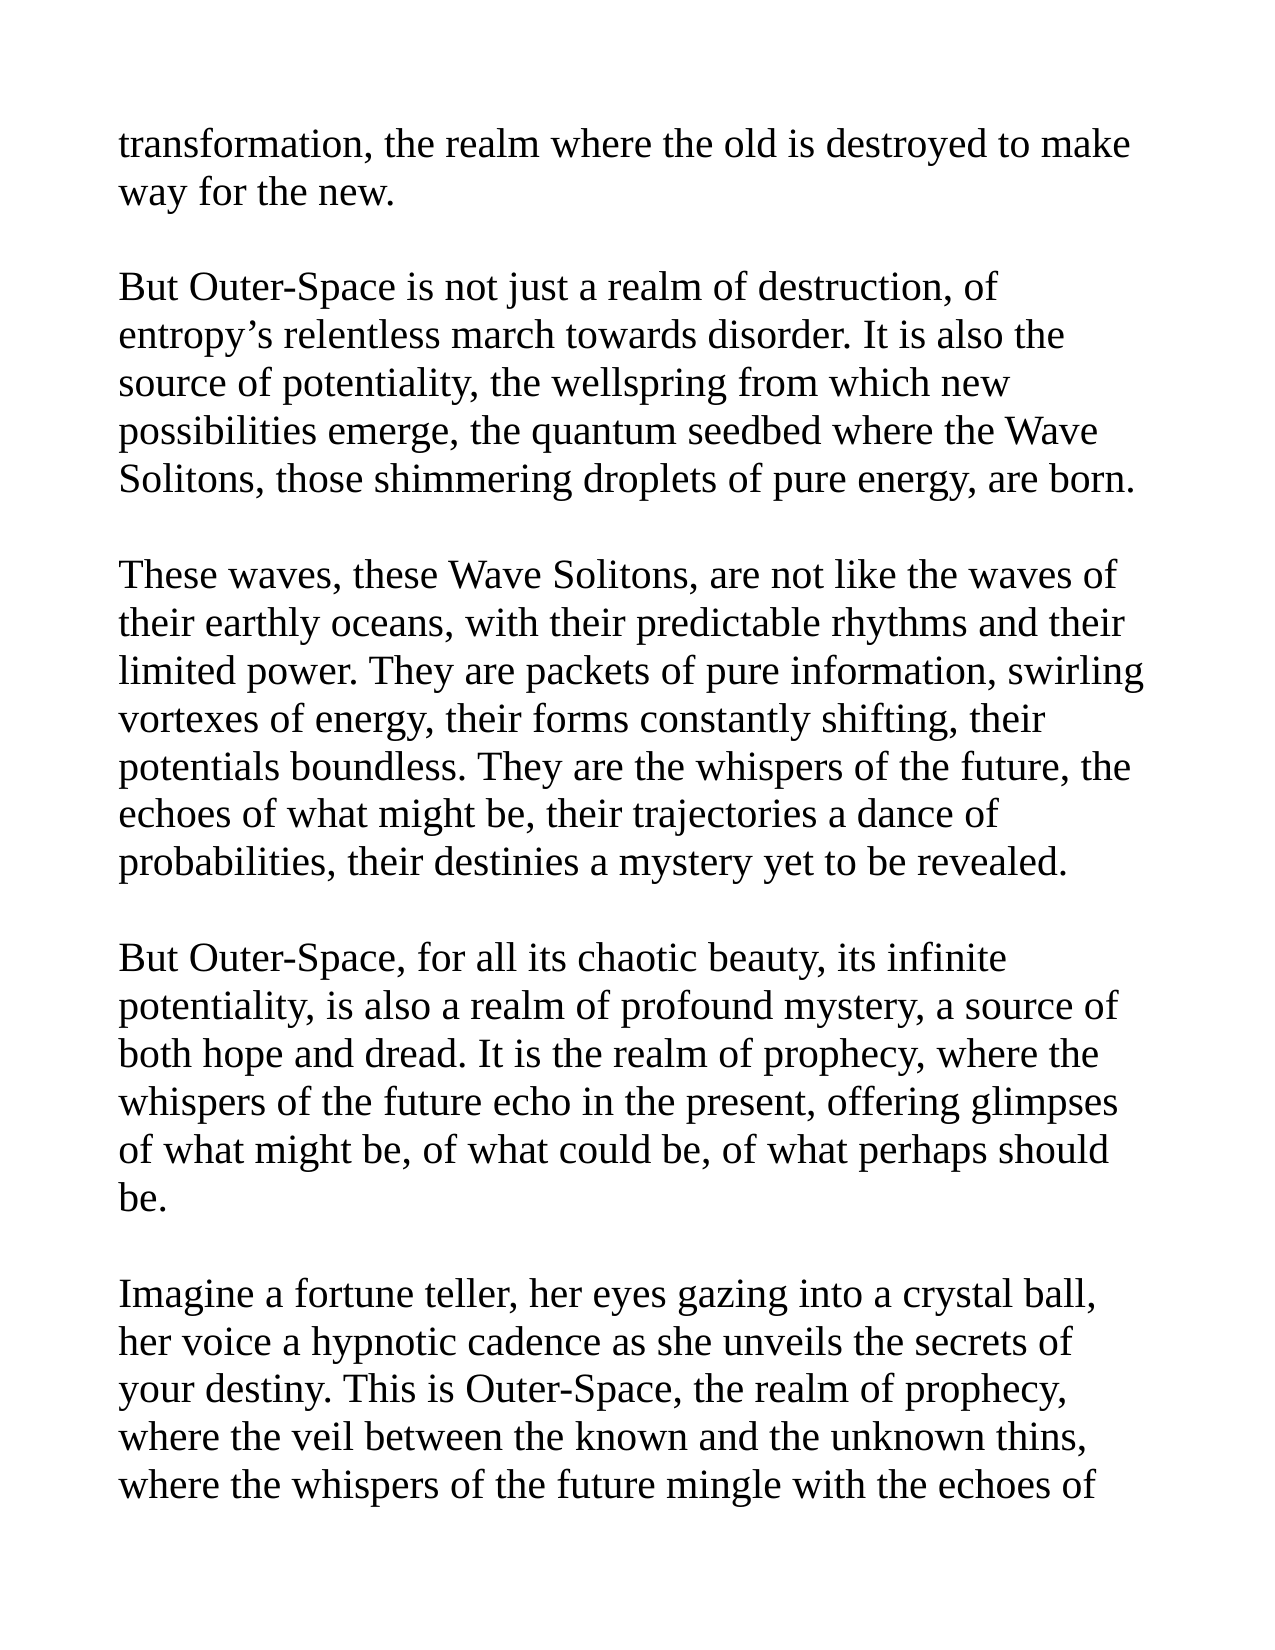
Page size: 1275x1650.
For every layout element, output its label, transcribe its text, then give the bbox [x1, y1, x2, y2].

text These waves, these Wave Solitons, are not like the waves of their earthly oceans, with their predictable rhythms and their limited power. They are packets of pure information, swirling vortexes of energy, their forms constantly shifting, their potentials boundless. They are the whispers of the future, the echoes of what might be, their trajectories a dance of probabilities, their destinies a mystery yet to be revealed. [118, 549, 1157, 885]
text But Outer-Space, for all its chaotic beauty, its infinite potentiality, is also a realm of profound mystery, a source of both hope and dread. It is the realm of prophecy, where the whispers of the future echo in the present, offering glimpses of what might be, of what could be, of what perhaps should be. [118, 933, 1157, 1220]
text Imagine a fortune teller, her eyes gazing into a crystal ball, her voice a hypnotic cadence as she unveils the secrets of your destiny. This is Outer-Space, the realm of prophecy, where the veil between the known and the unknown thins, where the whispers of the future mingle with the echoes of [118, 1268, 1157, 1508]
text transformation, the realm where the old is destroyed to make way for the new. [118, 118, 1157, 214]
text But Outer-Space is not just a realm of destruction, of entropy’s relentless march towards disorder. It is also the source of potentiality, the wellspring from which new possibilities emerge, the quantum seedbed where the Wave Solitons, those shimmering droplets of pure energy, are born. [118, 262, 1157, 501]
